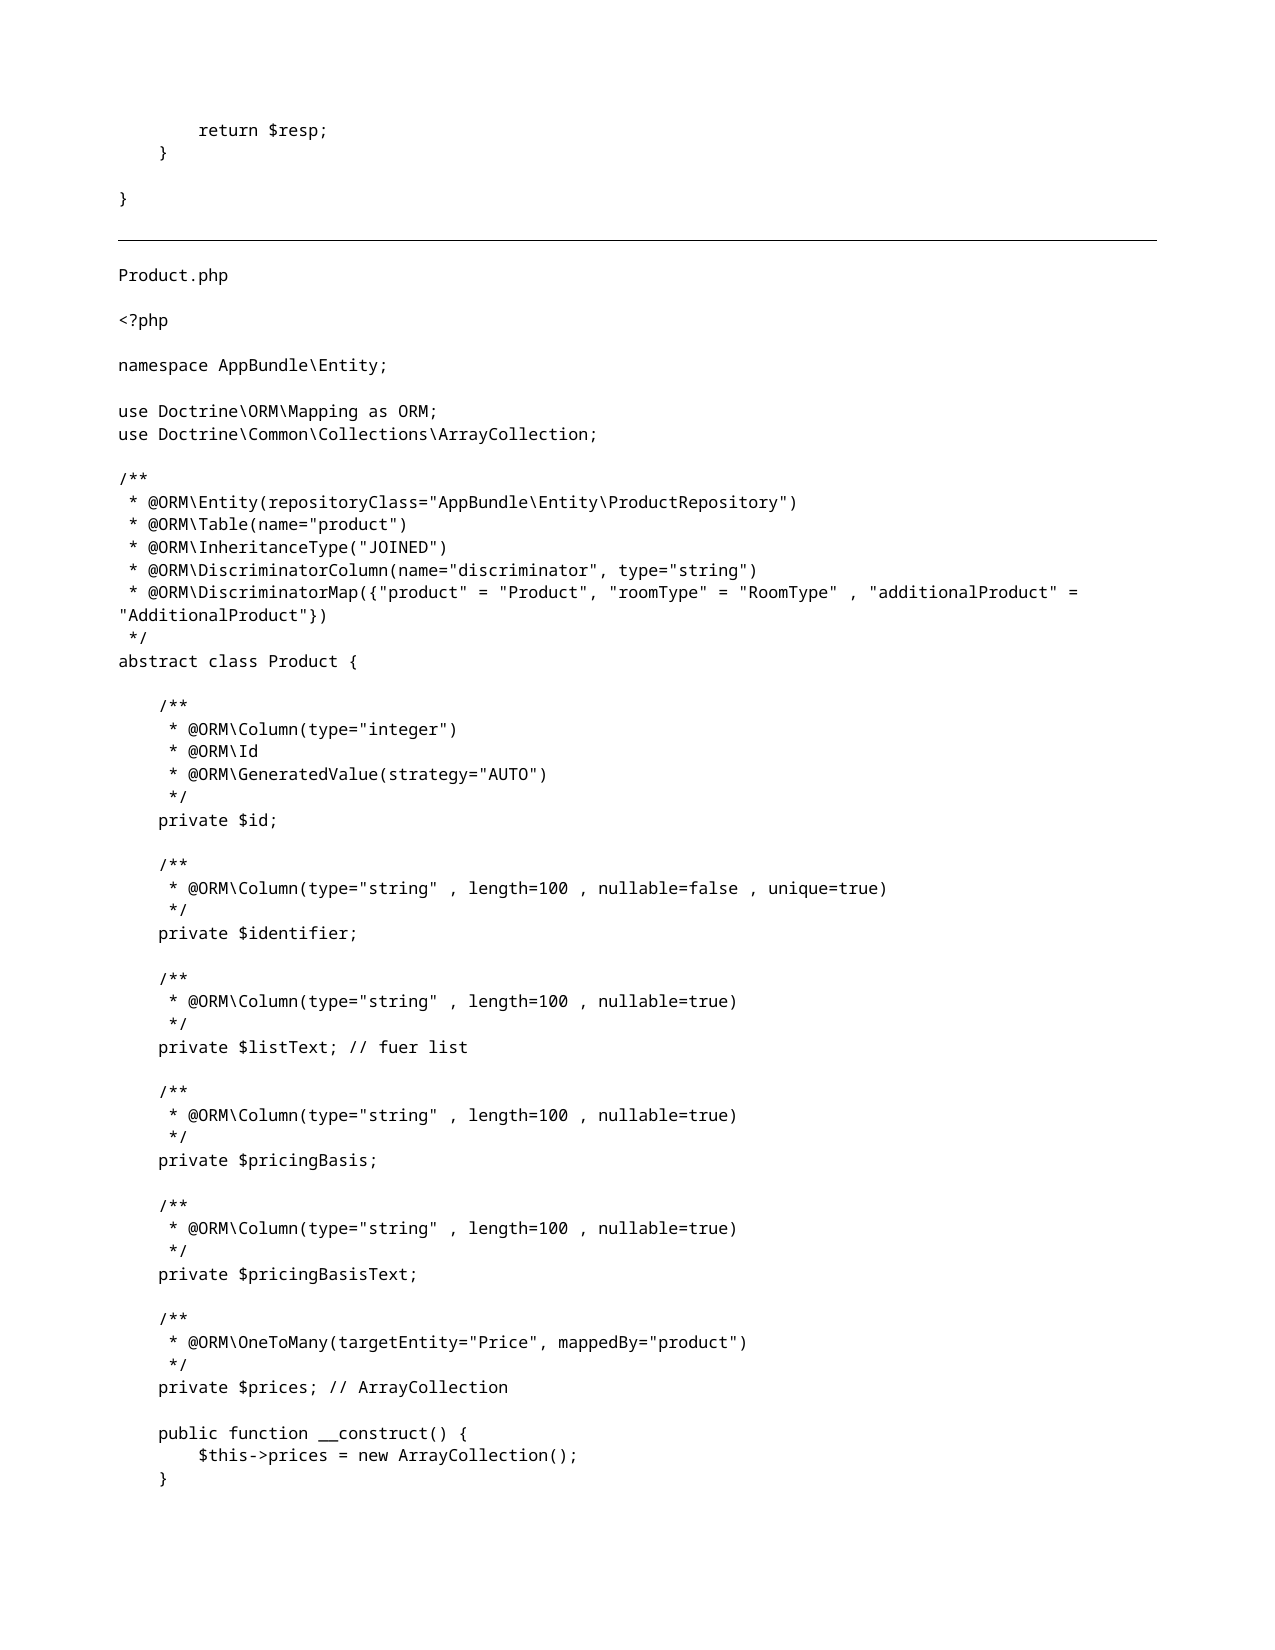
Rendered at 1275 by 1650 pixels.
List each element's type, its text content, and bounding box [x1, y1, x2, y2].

text */ [118, 1240, 1157, 1262]
text */ [118, 1353, 1157, 1376]
text * @ORM\InheritanceType("JOINED") [118, 536, 1157, 558]
text <?php [118, 309, 1157, 331]
text */ [118, 786, 1157, 808]
text private $listText; // fuer list [118, 1035, 1157, 1058]
text /** [118, 468, 1157, 490]
text /** [118, 695, 1157, 717]
text private $identifier; [118, 922, 1157, 944]
text private $pricingBasis; [118, 1149, 1157, 1172]
text return $resp; [118, 118, 1157, 141]
text Product.php [118, 263, 1157, 286]
text * @ORM\DiscriminatorColumn(name="discriminator", type="string") [118, 558, 1157, 581]
text /** [118, 1194, 1157, 1217]
text */ [118, 1013, 1157, 1035]
text /** [118, 1308, 1157, 1331]
text * @ORM\Column(type="string" , length=100 , nullable=true) [118, 1217, 1157, 1240]
text * @ORM\Column(type="string" , length=100 , nullable=false , unique=true) [118, 876, 1157, 899]
text } [118, 141, 1157, 163]
text public function __construct() { [118, 1421, 1157, 1444]
text */ [118, 899, 1157, 922]
text */ [118, 1126, 1157, 1149]
text * @ORM\OneToMany(targetEntity="Price", mappedBy="product") [118, 1331, 1157, 1353]
text private $id; [118, 808, 1157, 831]
text use Doctrine\ORM\Mapping as ORM; [118, 399, 1157, 422]
text * @ORM\Column(type="string" , length=100 , nullable=true) [118, 1103, 1157, 1126]
text use Doctrine\Common\Collections\ArrayCollection; [118, 422, 1157, 445]
text * @ORM\Column(type="integer") [118, 717, 1157, 740]
text $this->prices = new ArrayCollection(); [118, 1444, 1157, 1467]
text /** [118, 967, 1157, 990]
text namespace AppBundle\Entity; [118, 354, 1157, 377]
text */ [118, 627, 1157, 649]
text abstract class Product { [118, 649, 1157, 672]
text * @ORM\GeneratedValue(strategy="AUTO") [118, 763, 1157, 786]
text * @ORM\Table(name="product") [118, 513, 1157, 536]
text /** [118, 1081, 1157, 1103]
text * @ORM\Entity(repositoryClass="AppBundle\Entity\ProductRepository") [118, 490, 1157, 513]
text * @ORM\Column(type="string" , length=100 , nullable=true) [118, 990, 1157, 1013]
text private $pricingBasisText; [118, 1262, 1157, 1285]
text * @ORM\DiscriminatorMap({"product" = "Product", "roomType" = "RoomType" , "additionalProduct" = "AdditionalProduct"}) [118, 581, 1157, 627]
text } [118, 1467, 1157, 1489]
text private $prices; // ArrayCollection [118, 1376, 1157, 1399]
text * @ORM\Id [118, 740, 1157, 763]
text } [118, 186, 1157, 209]
text /** [118, 854, 1157, 876]
